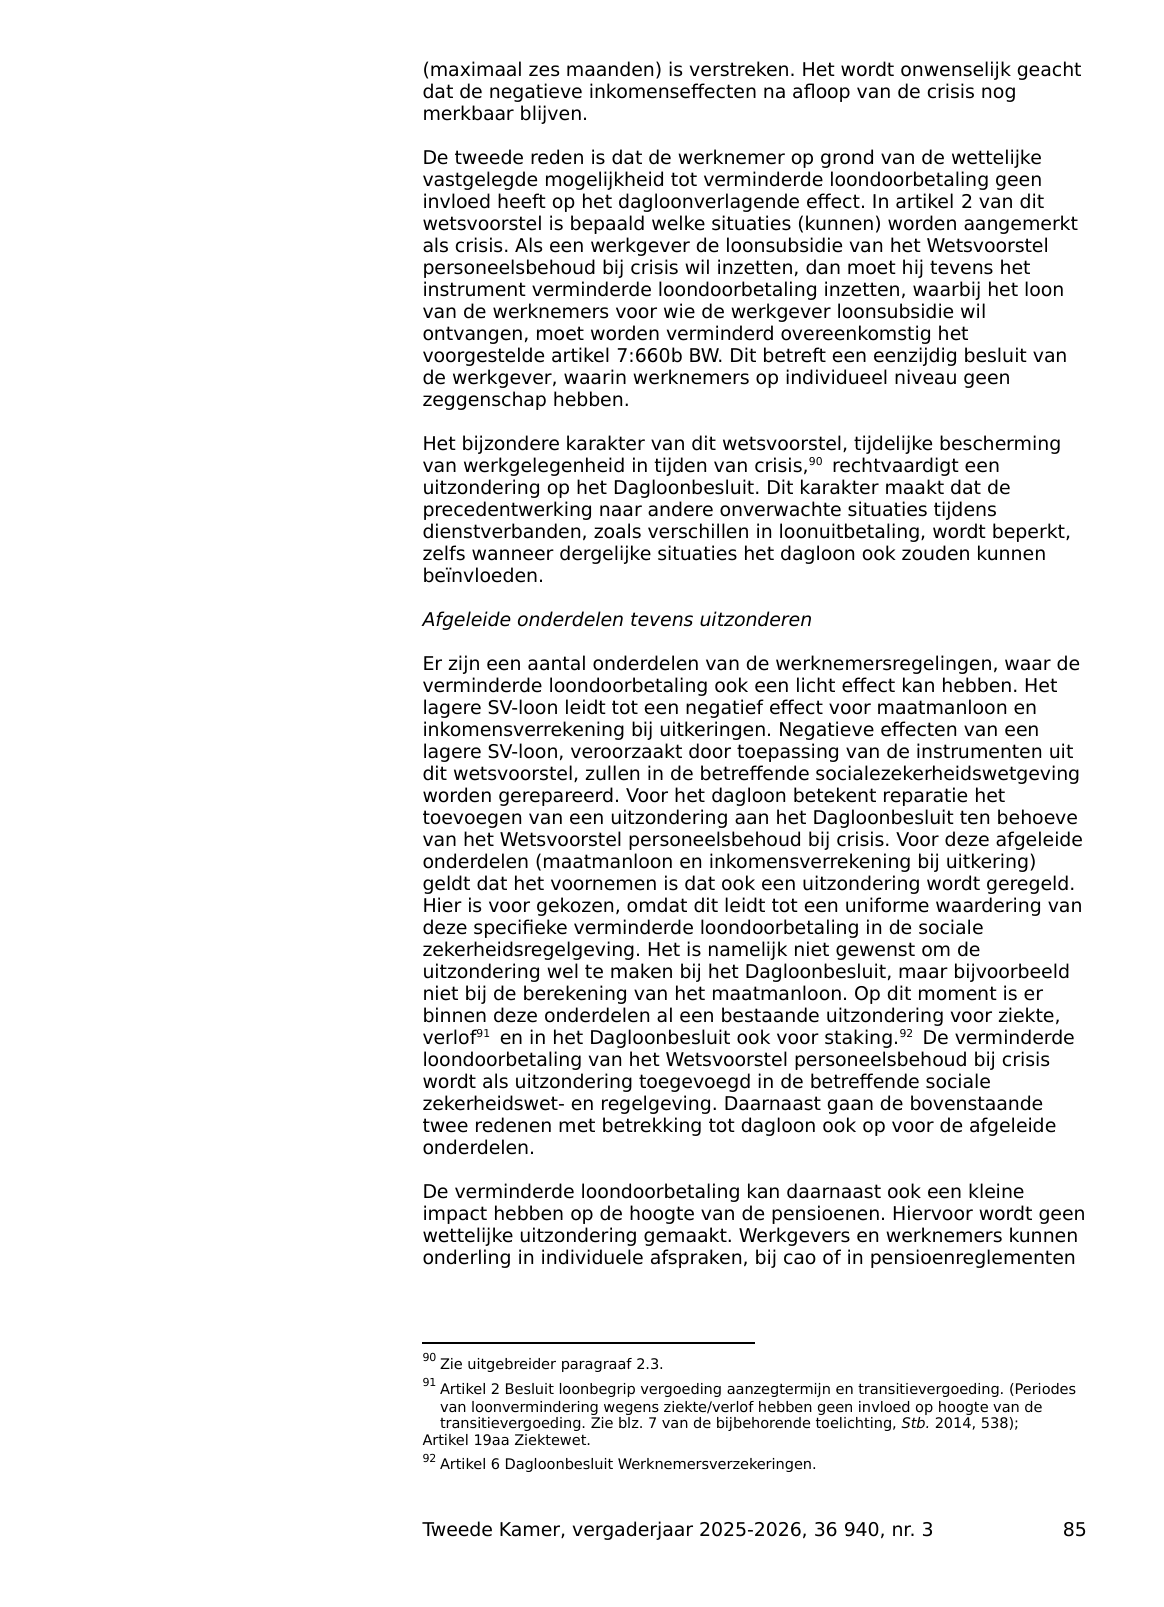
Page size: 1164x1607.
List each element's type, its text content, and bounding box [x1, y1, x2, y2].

text Zie uitgebreider paragraaf 2.3. [422, 1352, 1087, 1374]
text De verminderde loondoorbetaling kan daarnaast ook een kleine impact hebben op de hoogte van de pensioenen. Hiervoor wordt geen wettelijke uitzondering gemaakt. Werkgevers en werknemers kunnen onderling in individuele afspraken, bij cao of in pensioenreglementen [422, 1181, 1087, 1269]
text Artikel 19aa Ziektewet. [422, 1432, 1087, 1449]
text Het bijzondere karakter van dit wetsvoorstel, tijdelijke bescherming van werkgelegenheid in tijden van crisis, rechtvaardigt een uitzondering op het Dagloonbesluit. Dit karakter maakt dat de precedentwerking naar andere onverwachte situaties tijdens dienstverbanden, zoals verschillen in loonuitbetaling, wordt beperkt, zelfs wanneer dergelijke situaties het dagloon ook zouden kunnen beïnvloeden. [422, 433, 1087, 587]
subtitle Afgeleide onderdelen tevens uitzonderen [422, 609, 1087, 631]
text (maximaal zes maanden) is verstreken. Het wordt onwenselijk geacht dat de negatieve inkomenseffecten na afloop van de crisis nog merkbaar blijven. [422, 59, 1087, 125]
text Er zijn een aantal onderdelen van de werknemersregelingen, waar de verminderde loondoorbetaling ook een licht effect kan hebben. Het lagere SV-loon leidt tot een negatief effect voor maatmanloon en inkomensverrekening bij uitkeringen. Negatieve effecten van een lagere SV-loon, veroorzaakt door toepassing van de instrumenten uit dit wetsvoorstel, zullen in de betreffende socialezekerheidswetgeving worden gerepareerd. Voor het dagloon betekent reparatie het toevoegen van een uitzondering aan het Dagloonbesluit ten behoeve van het Wetsvoorstel personeelsbehoud bij crisis. Voor deze afgeleide onderdelen (maatmanloon en inkomensverrekening bij uitkering) geldt dat het voornemen is dat ook een uitzondering wordt geregeld. Hier is voor gekozen, omdat dit leidt tot een uniforme waardering van deze specifieke verminderde loondoorbetaling in de sociale zekerheidsregelgeving. Het is namelijk niet gewenst om de uitzondering wel te maken bij het Dagloonbesluit, maar bijvoorbeeld niet bij de berekening van het maatmanloon. Op dit moment is er binnen deze onderdelen al een bestaande uitzondering voor ziekte, verlof en in het Dagloonbesluit ook voor staking. De verminderde loondoorbetaling van het Wetsvoorstel personeelsbehoud bij crisis wordt als uitzondering toegevoegd in de betreffende sociale zekerheidswet- en regelgeving. Daarnaast gaan de bovenstaande twee redenen met betrekking tot dagloon ook op voor de afgeleide onderdelen. [422, 653, 1087, 1159]
text De tweede reden is dat de werknemer op grond van de wettelijke vastgelegde mogelijkheid tot verminderde loondoorbetaling geen invloed heeft op het dagloonverlagende effect. In artikel 2 van dit wetsvoorstel is bepaald welke situaties (kunnen) worden aangemerkt als crisis. Als een werkgever de loonsubsidie van het Wetsvoorstel personeelsbehoud bij crisis wil inzetten, dan moet hij tevens het instrument verminderde loondoorbetaling inzetten, waarbij het loon van de werknemers voor wie de werkgever loonsubsidie wil ontvangen, moet worden verminderd overeenkomstig het voorgestelde artikel 7:660b BW. Dit betreft een eenzijdig besluit van de werkgever, waarin werknemers op individueel niveau geen zeggenschap hebben. [422, 147, 1087, 411]
text Artikel 2 Besluit loonbegrip vergoeding aanzegtermijn en transitievergoeding. (Periodes van loonvermindering wegens ziekte/verlof hebben geen invloed op hoogte van de transitievergoeding. Zie blz. 7 van de bijbehorende toelichting, Stb. 2014, 538); [422, 1377, 1087, 1432]
text Artikel 6 Dagloonbesluit Werknemersverzekeringen. [422, 1452, 1087, 1474]
